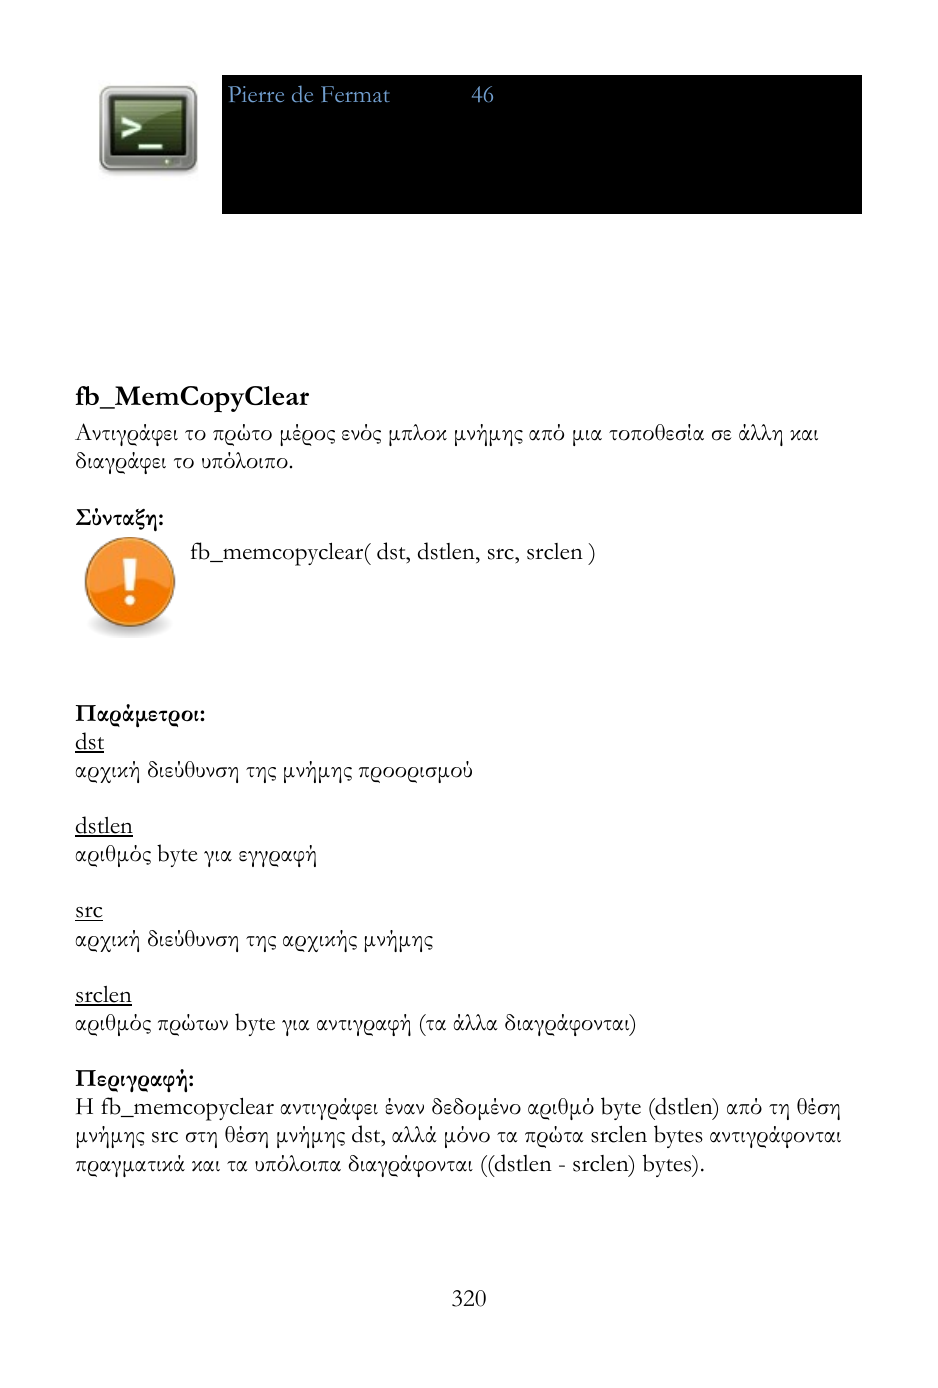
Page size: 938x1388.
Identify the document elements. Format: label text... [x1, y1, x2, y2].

text αριθμός πρώτων byte για αντιγραφή (τα άλλα διαγράφονται) [75, 1009, 862, 1037]
text srclen [75, 981, 862, 1009]
picture [79, 537, 180, 638]
text dst [75, 728, 862, 756]
table_header [75, 532, 183, 671]
picture [98, 80, 199, 181]
text Περιγραφή: [75, 1065, 862, 1093]
text αρχική διεύθυνση της αρχικής μνήμης [75, 924, 862, 953]
subtitle fb_MemCopyClear [75, 380, 862, 413]
text αριθμός byte για εγγραφή [75, 840, 862, 868]
text Παράμετροι: [75, 699, 862, 728]
table_header fb_memcopyclear( dst, dstlen, src, srclen ) [184, 532, 863, 671]
table_header Pierre de Fermat 46 [222, 75, 862, 214]
table_header [75, 75, 222, 214]
text Η fb_memcopyclear αντιγράφει έναν δεδομένο αριθμό byte (dstlen) από τη θέση μνήμης src στη θέση μνήμης dst, αλλά μόνο τα πρώτα srclen bytes αντιγράφονται πραγματικά και τα υπόλοιπα διαγράφονται ((dstlen - srclen) bytes). [75, 1093, 862, 1178]
text src [75, 896, 862, 924]
text αρχική διεύθυνση της μνήμης προορισμού [75, 756, 862, 784]
text dstlen [75, 812, 862, 840]
text Αντιγράφει το πρώτο μέρος ενός μπλοκ μνήμης από μια τοποθεσία σε άλλη και διαγράφει το υπόλοιπο. [75, 419, 862, 476]
text Σύνταξη: [75, 504, 862, 532]
